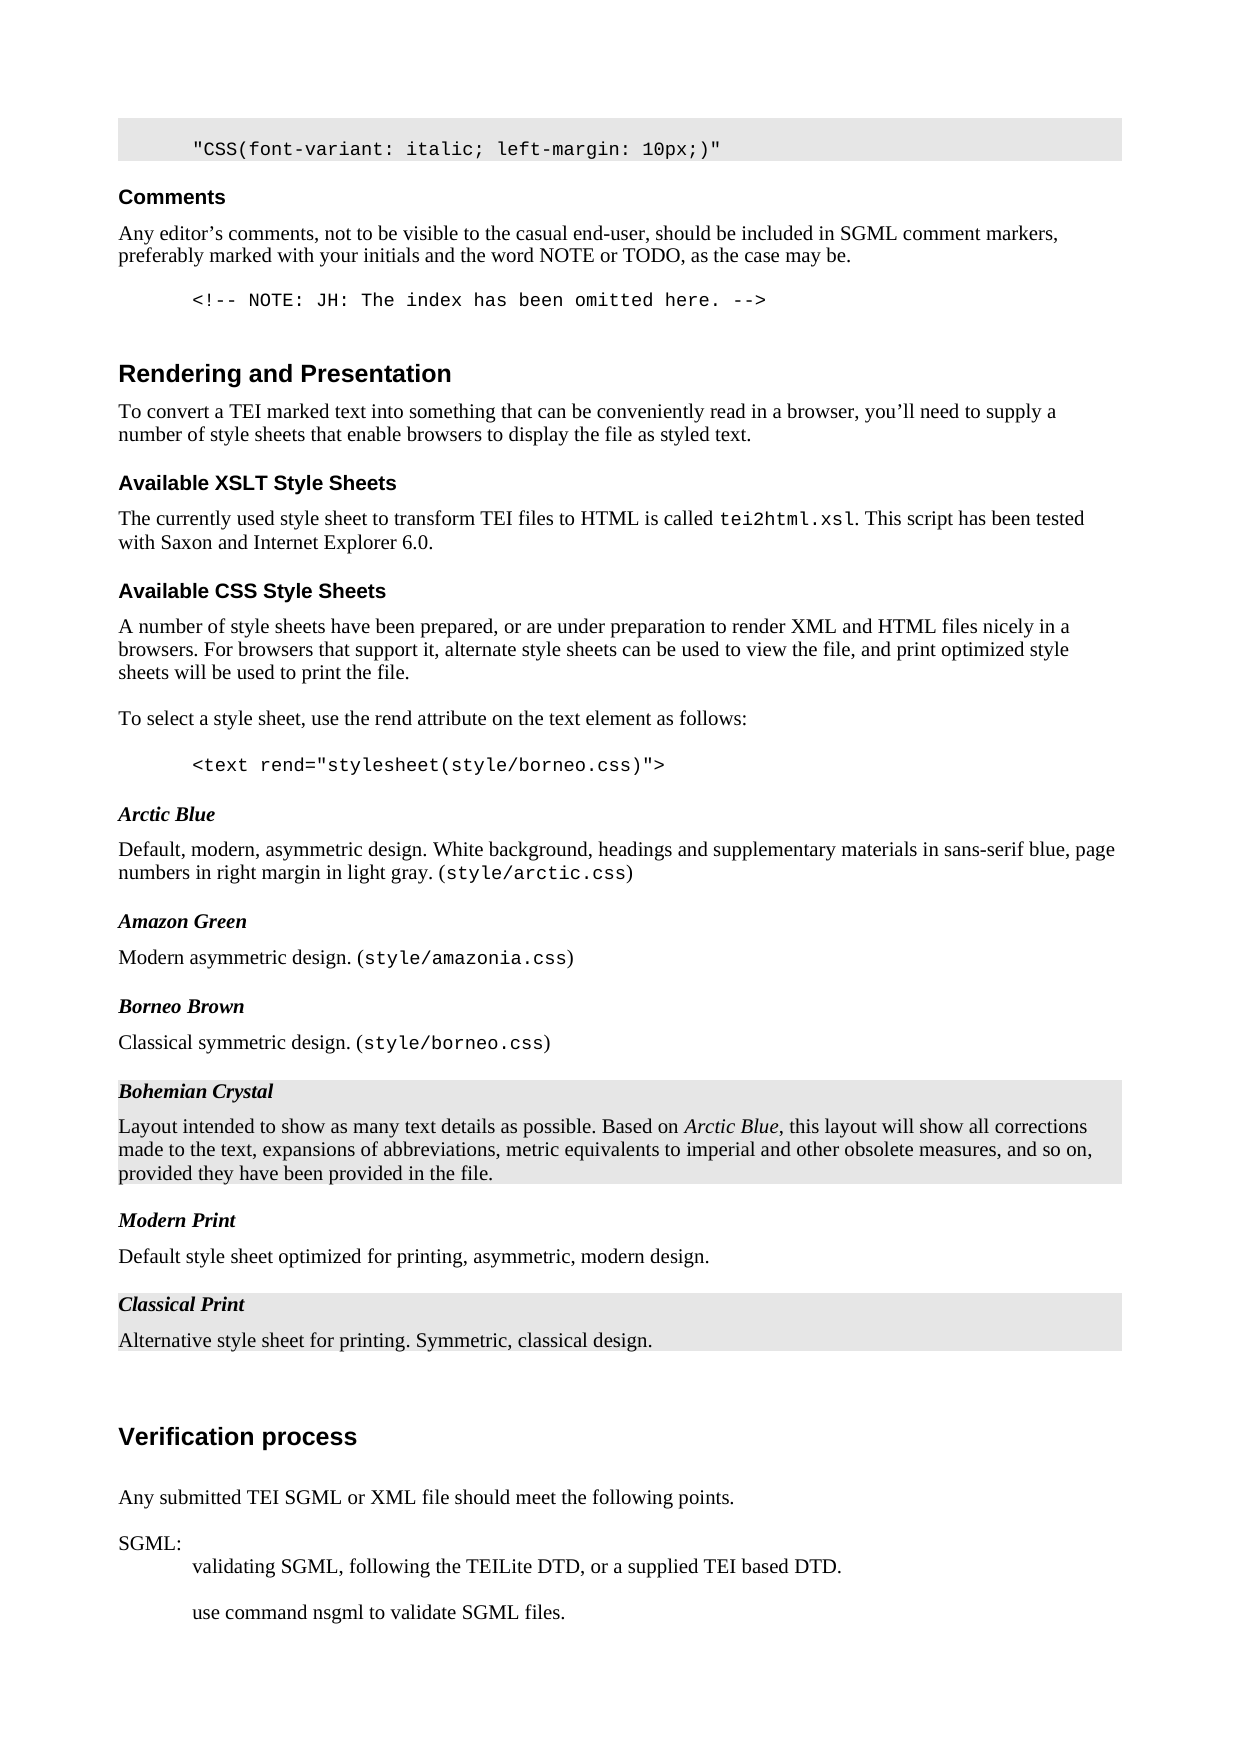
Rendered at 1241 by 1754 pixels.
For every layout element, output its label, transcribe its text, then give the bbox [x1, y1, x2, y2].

text To convert a TEI marked text into something that can be conveniently read in a browser, you’ll need to supply a number of style sheets that enable browsers to display the file as styled text. [118, 400, 1122, 446]
text Default style sheet optimized for printing, asymmetric, modern design. [118, 1245, 1122, 1268]
subtitle Amazon Green [118, 910, 1122, 933]
subtitle Rendering and Presentation [118, 360, 1122, 388]
text A number of style sheets have been prepared, or are under preparation to render XML and HTML files nicely in a browsers. For browsers that support it, alternate style sheets can be used to view the file, and print optimized style sheets will be used to print the file. [118, 615, 1122, 684]
subtitle Borneo Brown [118, 995, 1122, 1018]
subtitle Classical Print [118, 1293, 1122, 1316]
text use command nsgml to validate SGML files. [118, 1601, 1122, 1624]
text Modern asymmetric design. (style/amazonia.css) [118, 946, 1122, 970]
text Any submitted TEI SGML or XML file should meet the following points. [118, 1486, 1122, 1509]
text Any editor’s comments, not to be visible to the casual end-user, should be included in SGML comment markers, preferably marked with your initials and the word NOTE or TODO, as the case may be. [118, 221, 1122, 267]
text SGML: [118, 1532, 1122, 1555]
text Alternative style sheet for printing. Symmetric, classical design. [118, 1328, 1122, 1351]
text To select a style sheet, use the rend attribute on the text element as follows: [118, 707, 1122, 730]
text Classical symmetric design. (style/borneo.css) [118, 1031, 1122, 1055]
subtitle Arctic Blue [118, 802, 1122, 825]
text <!-- NOTE: JH: The index has been omitted here. --> [118, 290, 1122, 312]
subtitle Comments [118, 186, 1122, 209]
subtitle Verification process [118, 1422, 1122, 1451]
subtitle Bohemian Crystal [118, 1080, 1122, 1103]
text Layout intended to show as many text details as possible. Based on Arctic Blue, this layout will show all corrections made to the text, expansions of abbreviations, metric equivalents to imperial and other obsolete measures, and so on, provided they have been provided in the file. [118, 1115, 1122, 1184]
text validating SGML, following the TEILite DTD, or a supplied TEI based DTD. [118, 1555, 1122, 1578]
subtitle Available XSLT Style Sheets [118, 471, 1122, 494]
subtitle Available CSS Style Sheets [118, 579, 1122, 602]
text <text rend="stylesheet(style/borneo.css)"> [118, 753, 1122, 777]
subtitle Modern Print [118, 1209, 1122, 1232]
text Default, modern, asymmetric design. White background, headings and supplementary materials in sans-serif blue, page numbers in right margin in light gray. (style/arctic.css) [118, 838, 1122, 885]
text The currently used style sheet to transform TEI files to HTML is called tei2html.xsl. This script has been tested with Saxon and Internet Explorer 6.0. [118, 507, 1122, 554]
text "CSS(font-variant: italic; left-margin: 10px;)" [118, 139, 1122, 161]
